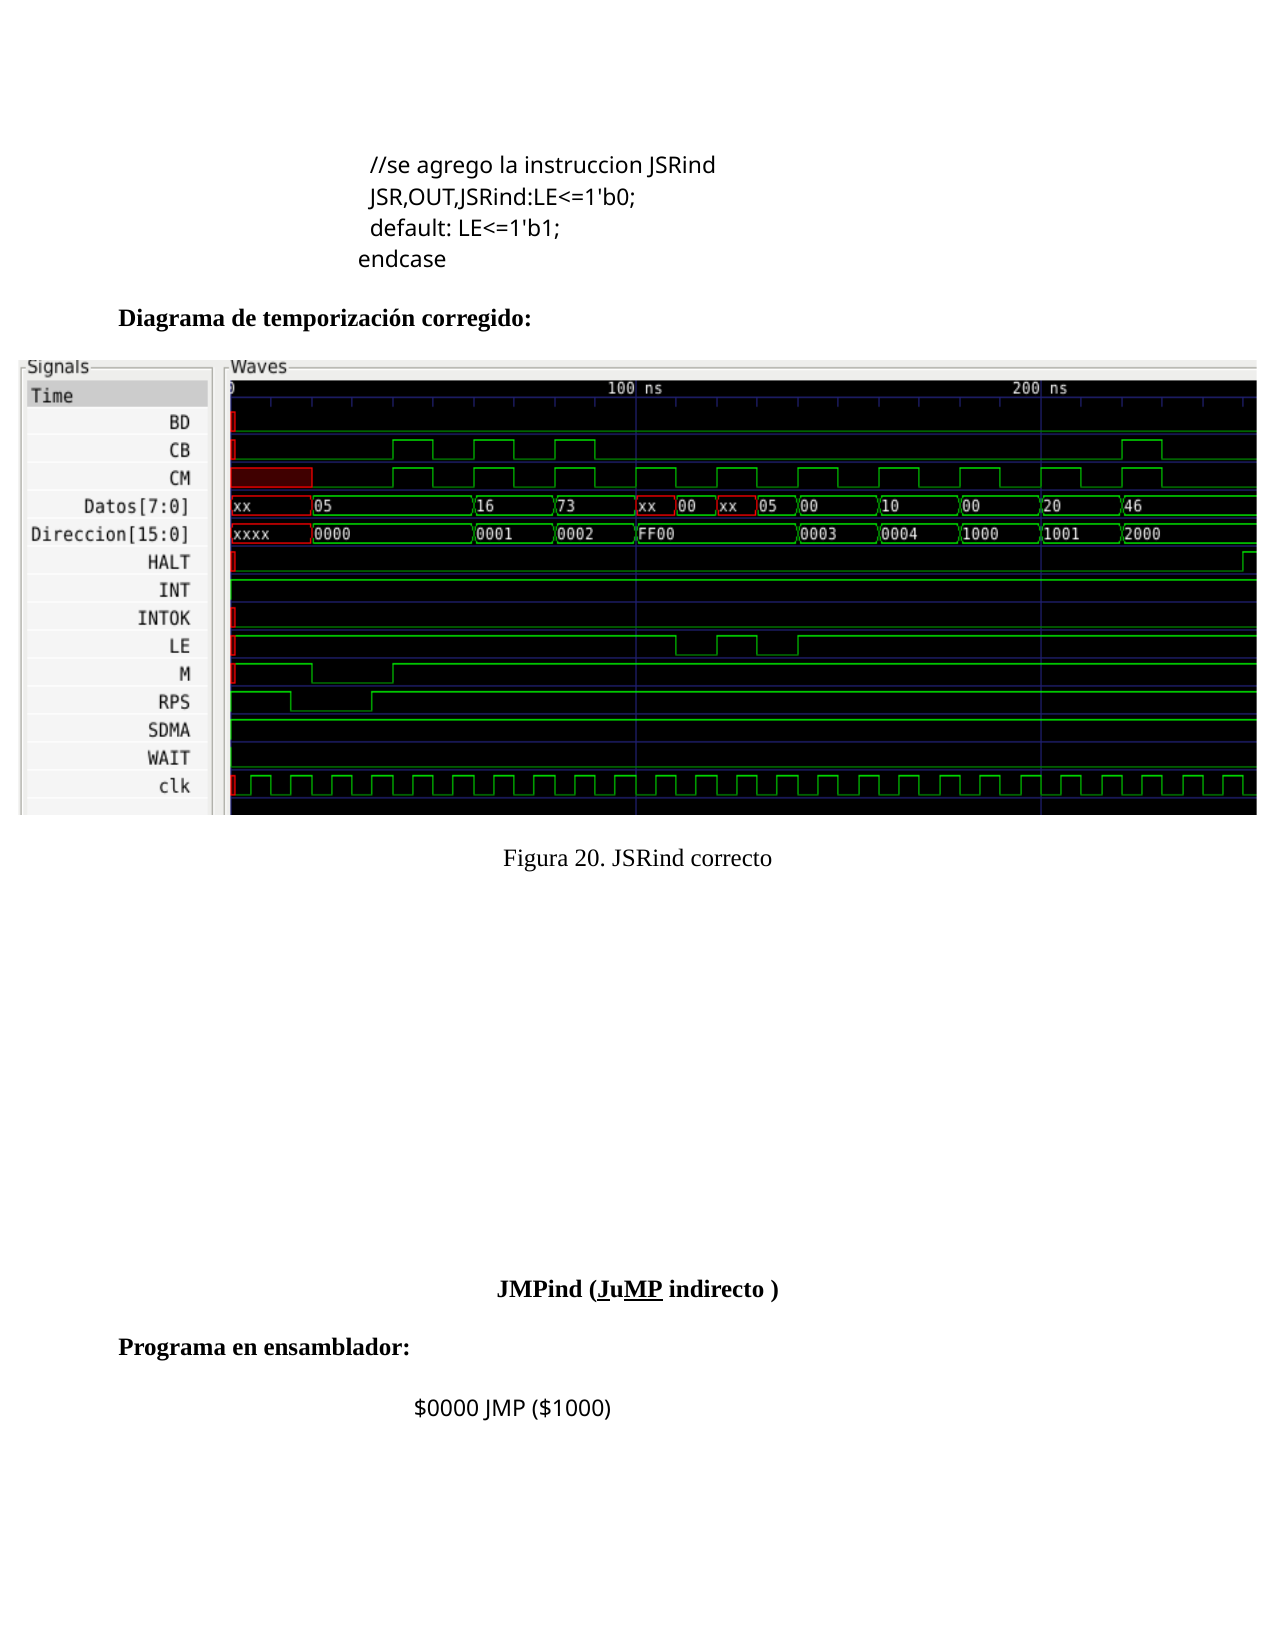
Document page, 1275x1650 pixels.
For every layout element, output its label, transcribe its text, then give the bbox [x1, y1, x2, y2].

text Diagrama de temporización corregido: [118, 303, 1157, 332]
text $0000 JMP ($1000) [118, 1392, 1157, 1423]
text //se agrego la instruccion JSRind [118, 149, 1157, 181]
text endcase [118, 243, 1157, 274]
text Figura 20. JSRind correcto [118, 843, 1157, 872]
text Programa en ensamblador: [118, 1332, 1157, 1361]
text default: LE<=1'b1; [118, 212, 1157, 243]
text JMPind (JuMP indirecto ) [118, 1274, 1157, 1303]
text JSR,OUT,JSRind:LE<=1'b0; [118, 181, 1157, 212]
picture [18, 360, 1257, 815]
